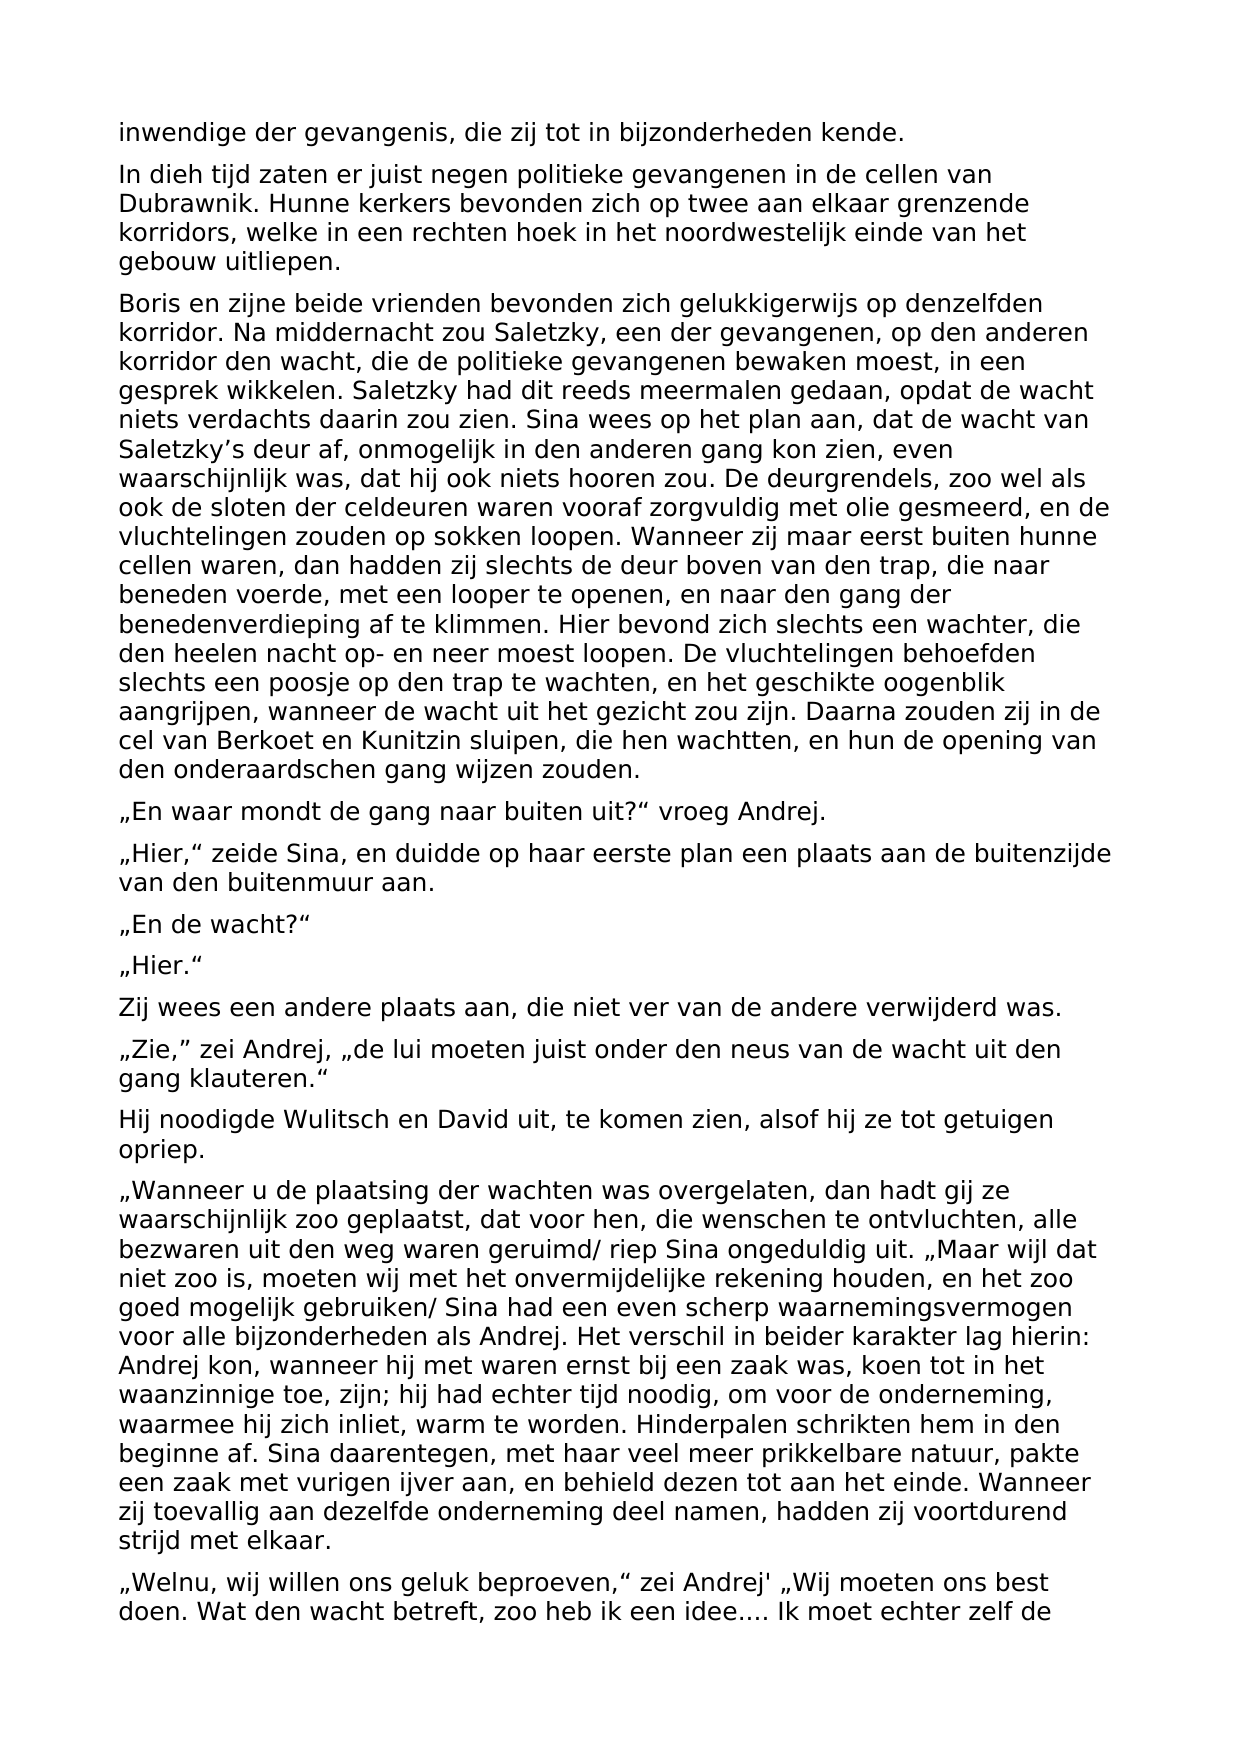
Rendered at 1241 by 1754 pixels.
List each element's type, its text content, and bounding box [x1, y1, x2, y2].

text Boris en zijne beide vrienden bevonden zich gelukkigerwijs op denzelfden korridor. Na middernacht zou Saletzky, een der gevangenen, op den anderen korridor den wacht, die de politieke gevangenen bewaken moest, in een gesprek wikkelen. Saletzky had dit reeds meermalen gedaan, opdat de wacht niets verdachts daarin zou zien. Sina wees op het plan aan, dat de wacht van Saletzky’s deur af, onmogelijk in den anderen gang kon zien, even waarschijnlijk was, dat hij ook niets hooren zou. De deurgrendels, zoo wel als ook de sloten der celdeuren waren vooraf zorgvuldig met olie gesmeerd, en de vluchtelingen zouden op sokken loopen. Wanneer zij maar eerst buiten hunne cellen waren, dan hadden zij slechts de deur boven van den trap, die naar beneden voerde, met een looper te openen, en naar den gang der benedenverdieping af te klimmen. Hier bevond zich slechts een wachter, die den heelen nacht op- en neer moest loopen. De vluchtelingen behoefden slechts een poosje op den trap te wachten, en het geschikte oogenblik aangrijpen, wanneer de wacht uit het gezicht zou zijn. Daarna zouden zij in de cel van Berkoet en Kunitzin sluipen, die hen wachtten, en hun de opening van den onderaardschen gang wijzen zouden. [118, 289, 1122, 785]
text „En de wacht?“ [118, 910, 1122, 939]
text „En waar mondt de gang naar buiten uit?“ vroeg Andrej. [118, 797, 1122, 826]
text „Hier.“ [118, 951, 1122, 981]
text „Hier,“ zeide Sina, en duidde op haar eerste plan een plaats aan de buitenzijde van den buitenmuur aan. [118, 839, 1122, 897]
text „Wanneer u de plaatsing der wachten was overgelaten, dan hadt gij ze waarschijnlijk zoo geplaatst, dat voor hen, die wenschen te ontvluchten, alle bezwaren uit den weg waren geruimd/ riep Sina ongeduldig uit. „Maar wijl dat niet zoo is, moeten wij met het onvermijdelijke rekening houden, en het zoo goed mogelijk gebruiken/ Sina had een even scherp waarnemingsvermogen voor alle bijzonderheden als Andrej. Het verschil in beider karakter lag hierin: Andrej kon, wanneer hij met waren ernst bij een zaak was, koen tot in het waanzinnige toe, zijn; hij had echter tijd noodig, om voor de onderneming, waarmee hij zich inliet, warm te worden. Hinderpalen schrikten hem in den beginne af. Sina daarentegen, met haar veel meer prikkelbare natuur, pakte een zaak met vurigen ijver aan, en behield dezen tot aan het einde. Wanneer zij toevallig aan dezelfde onderneming deel namen, hadden zij voortdurend strijd met elkaar. [118, 1176, 1122, 1556]
text In dieh tijd zaten er juist negen politieke gevangenen in de cellen van Dubrawnik. Hunne kerkers bevonden zich op twee aan elkaar grenzende korridors, welke in een rechten hoek in het noordwestelijk einde van het gebouw uitliepen. [118, 160, 1122, 276]
text inwendige der gevangenis, die zij tot in bijzonderheden kende. [118, 118, 1122, 147]
text „Zie,” zei Andrej, „de lui moeten juist onder den neus van de wacht uit den gang klauteren.“ [118, 1035, 1122, 1093]
text Hij noodigde Wulitsch en David uit, te komen zien, alsof hij ze tot getuigen opriep. [118, 1106, 1122, 1164]
text „Welnu, wij willen ons geluk beproeven,“ zei Andrej' „Wij moeten ons best doen. Wat den wacht betreft, zoo heb ik een idee.... Ik moet echter zelf de [118, 1568, 1122, 1626]
text Zij wees een andere plaats aan, die niet ver van de andere verwijderd was. [118, 993, 1122, 1022]
